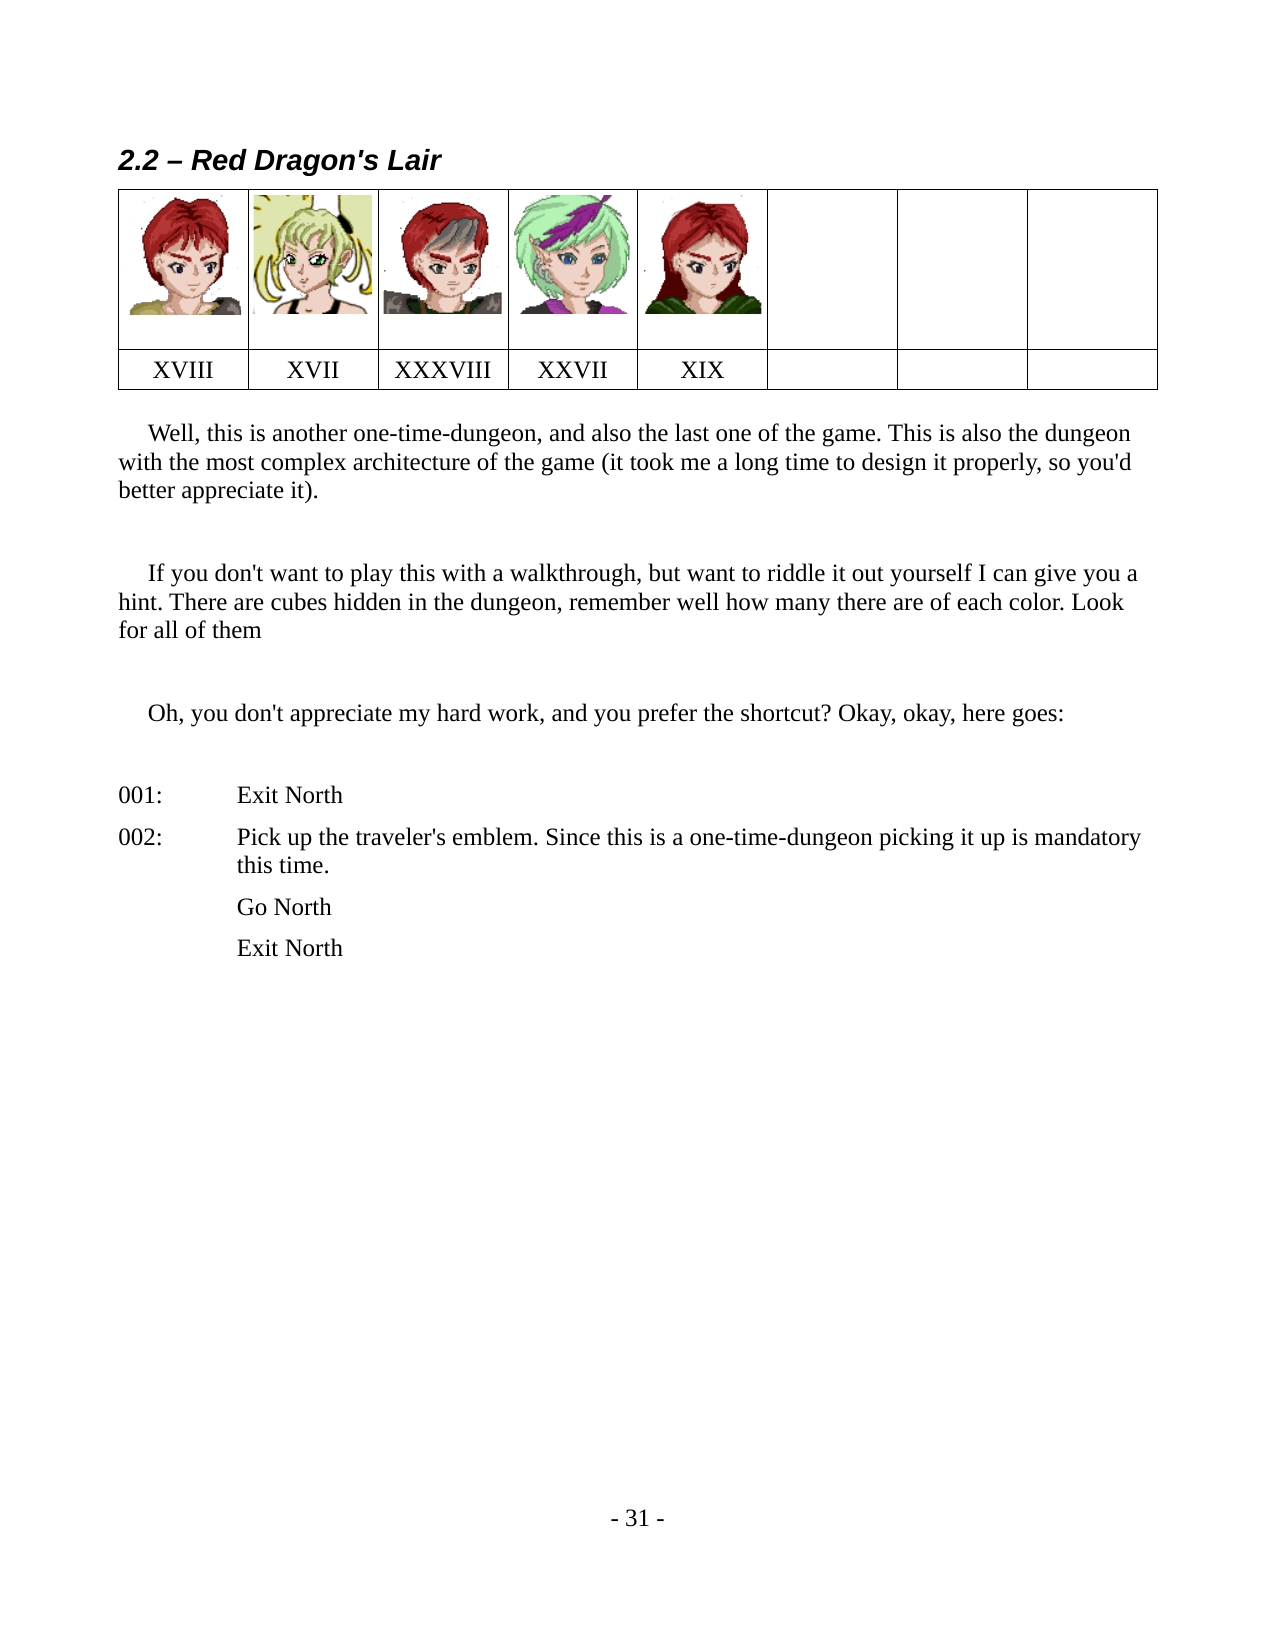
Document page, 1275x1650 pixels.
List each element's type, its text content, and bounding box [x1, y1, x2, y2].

table_cell XVII [249, 350, 378, 389]
table_cell [768, 350, 897, 389]
table_header [898, 190, 1027, 349]
text Well, this is another one-time-dungeon, and also the last one of the game. This is also the dungeon with the most complex architecture of the game (it took me a long time to design it properly, so you'd better appreciate it). [118, 418, 1157, 504]
table_header [249, 190, 378, 349]
text Exit North [118, 933, 1157, 962]
table_header [509, 190, 637, 349]
table_cell XIX [638, 350, 767, 389]
picture [383, 195, 502, 314]
table_header [119, 315, 248, 349]
text Oh, you don't appreciate my hard work, and you prefer the shortcut? Okay, okay, here goes: [118, 698, 1157, 727]
table_header [119, 190, 248, 314]
picture [124, 195, 242, 315]
text 002: Pick up the traveler's emblem. Since this is a one-time-dungeon picking it up is mandatory this time. [118, 822, 1157, 879]
table_header [379, 190, 508, 349]
table_header [638, 190, 767, 313]
text If you don't want to play this with a walkthrough, but want to riddle it out yourself I can give you a hint. There are cubes hidden in the dungeon, remember well how many there are of each color. Look for all of them [118, 558, 1157, 644]
picture [253, 195, 372, 314]
picture [513, 195, 632, 314]
table_header [1028, 190, 1157, 349]
table_header [638, 314, 767, 349]
table_header [768, 190, 897, 349]
table_cell XXVII [509, 350, 637, 389]
table_cell [1028, 350, 1157, 389]
table_cell XXXVIII [379, 350, 508, 389]
table_cell [898, 350, 1027, 389]
text Go North [118, 892, 1157, 921]
table_cell XVIII [119, 350, 248, 389]
picture [643, 195, 762, 314]
subtitle 2.2 – Red Dragon's Lair [118, 143, 1157, 177]
text 001: Exit North [118, 781, 1157, 809]
